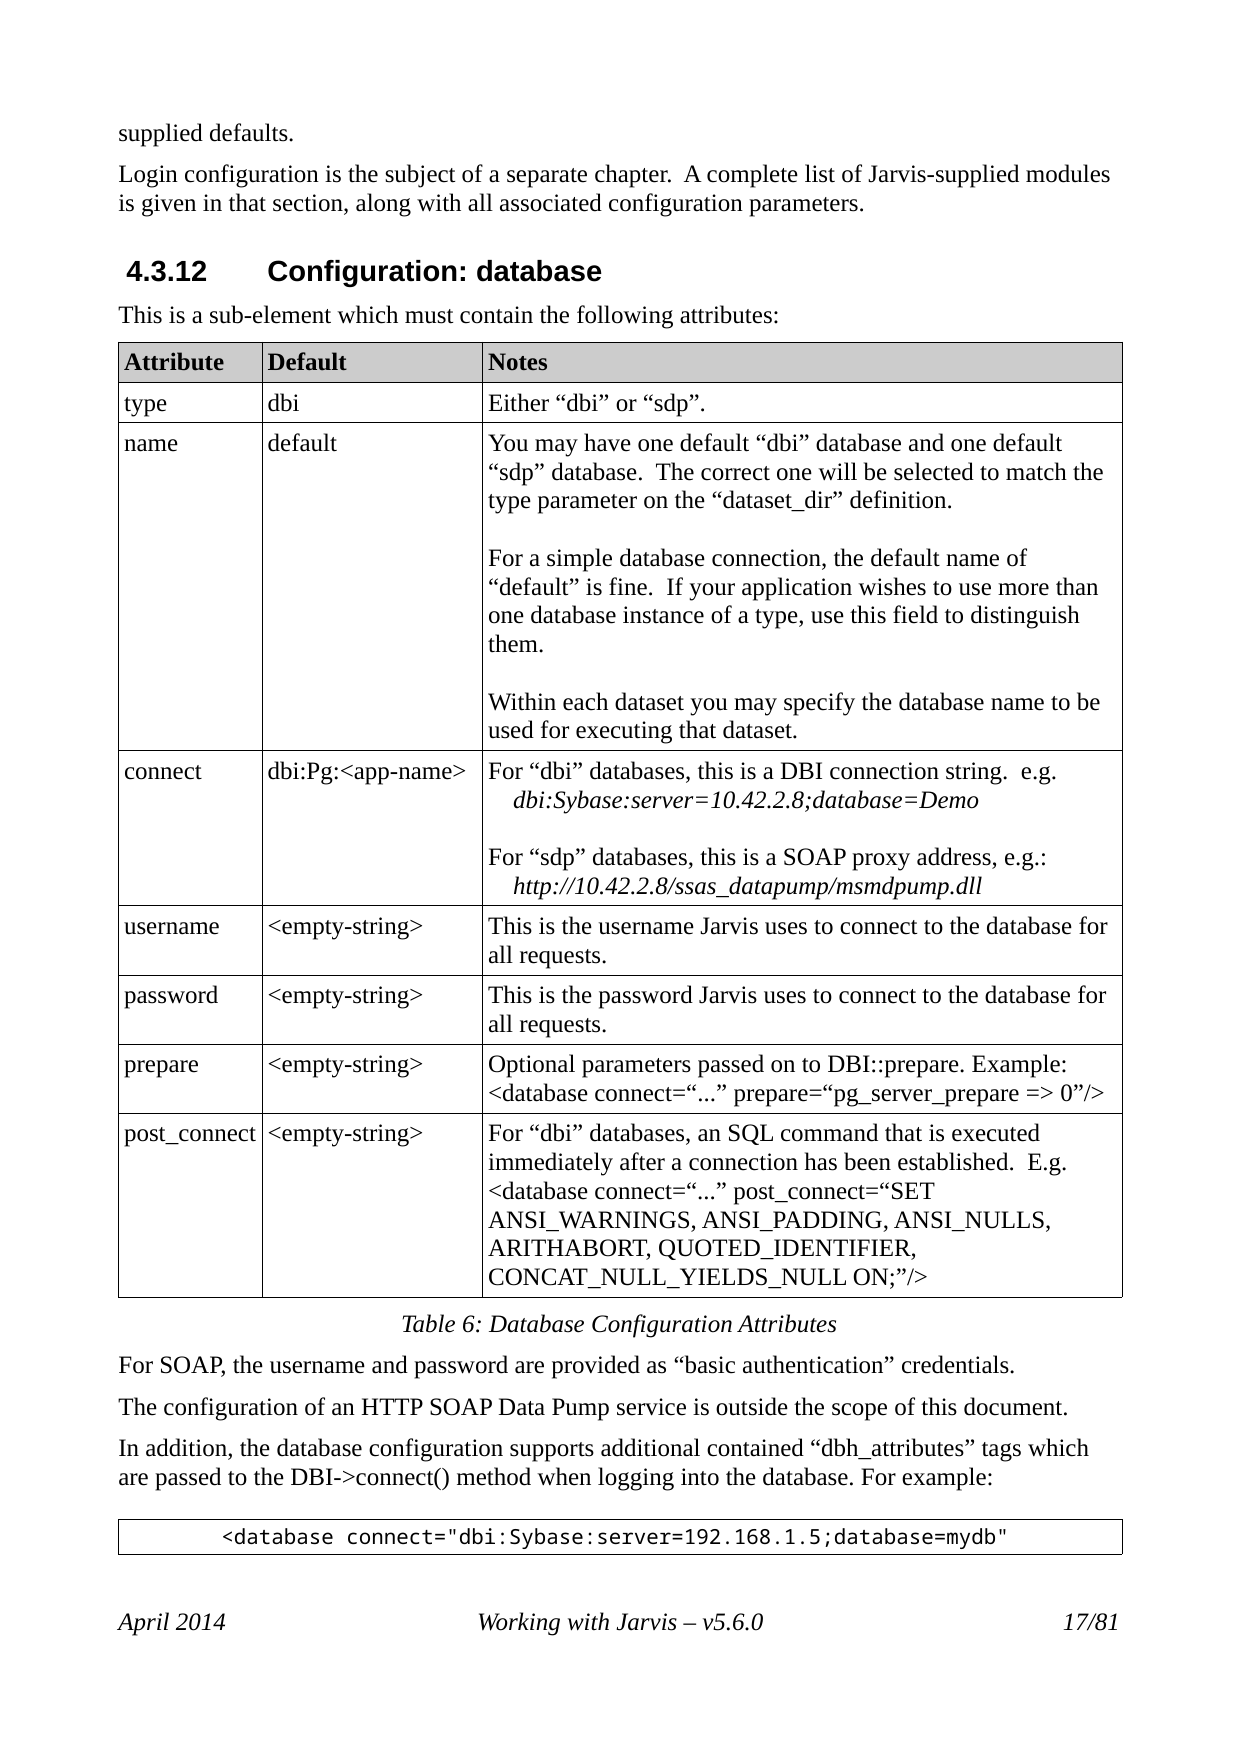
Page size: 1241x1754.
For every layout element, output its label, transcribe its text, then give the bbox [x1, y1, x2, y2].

table_cell This is the username Jarvis uses to connect to the database for all requests. [483, 906, 1122, 974]
text This is a sub-element which must contain the following attributes: [118, 300, 1122, 329]
subtitle Configuration: database [118, 254, 1122, 288]
table_cell default [263, 423, 482, 750]
table_cell name [119, 423, 262, 750]
table_header Default [263, 343, 482, 382]
text Login configuration is the subject of a separate chapter. A complete list of Jarvis-supplied modules is given in that section, along with all associated configuration parameters. [118, 159, 1122, 217]
table_cell dbi:Pg:<app-name> [263, 751, 482, 905]
table_header Notes [483, 343, 1122, 382]
text <database connect="dbi:Sybase:server=192.168.1.5;database=mydb" [119, 1520, 1122, 1554]
table_cell dbi [263, 383, 482, 422]
table_cell This is the password Jarvis uses to connect to the database for all requests. [483, 976, 1122, 1043]
text For SOAP, the username and password are provided as “basic authentication” credentials. [118, 1351, 1122, 1379]
text The configuration of an HTTP SOAP Data Pump service is outside the scope of this document. [118, 1392, 1122, 1421]
table_header Attribute [119, 343, 262, 382]
table_cell <empty-string> [263, 906, 482, 974]
text Table 6: Database Configuration Attributes [118, 1309, 1122, 1338]
table_cell <empty-string> [263, 1045, 482, 1113]
table_cell connect [119, 751, 262, 905]
table_cell username [119, 906, 262, 974]
table_cell Optional parameters passed on to DBI::prepare. Example: <database connect=“...” prepare=“pg_server_prepare => 0”/> [483, 1045, 1122, 1113]
table_cell For “dbi” databases, this is a DBI connection string. e.g. dbi:Sybase:server=10.42.2.8;database=Demo For “sdp” databases, this is a SOAP proxy address, e.g.: http://10.42.2.8/ssas_datapump/msmdpump.dll [483, 751, 1122, 905]
table_cell password [119, 976, 262, 1043]
table_cell prepare [119, 1045, 262, 1113]
table_cell Either “dbi” or “sdp”. [483, 383, 1122, 422]
table_cell You may have one default “dbi” database and one default “sdp” database. The correct one will be selected to match the type parameter on the “dataset_dir” definition. For a simple database connection, the default name of “default” is fine. If your application wishes to use more than one database instance of a type, use this field to distinguish them. Within each dataset you may specify the database name to be used for executing that dataset. [483, 423, 1122, 750]
table_cell post_connect [119, 1114, 262, 1297]
text supplied defaults. [118, 118, 1122, 147]
table_cell <empty-string> [263, 1114, 482, 1297]
table_cell <empty-string> [263, 976, 482, 1043]
table_cell type [119, 383, 262, 422]
text In addition, the database configuration supports additional contained “dbh_attributes” tags which are passed to the DBI->connect() method when logging into the database. For example: [118, 1433, 1122, 1491]
table_cell For “dbi” databases, an SQL command that is executed immediately after a connection has been established. E.g. <database connect=“...” post_connect=“SET ANSI_WARNINGS, ANSI_PADDING, ANSI_NULLS, ARITHABORT, QUOTED_IDENTIFIER, CONCAT_NULL_YIELDS_NULL ON;”/> [483, 1114, 1122, 1297]
